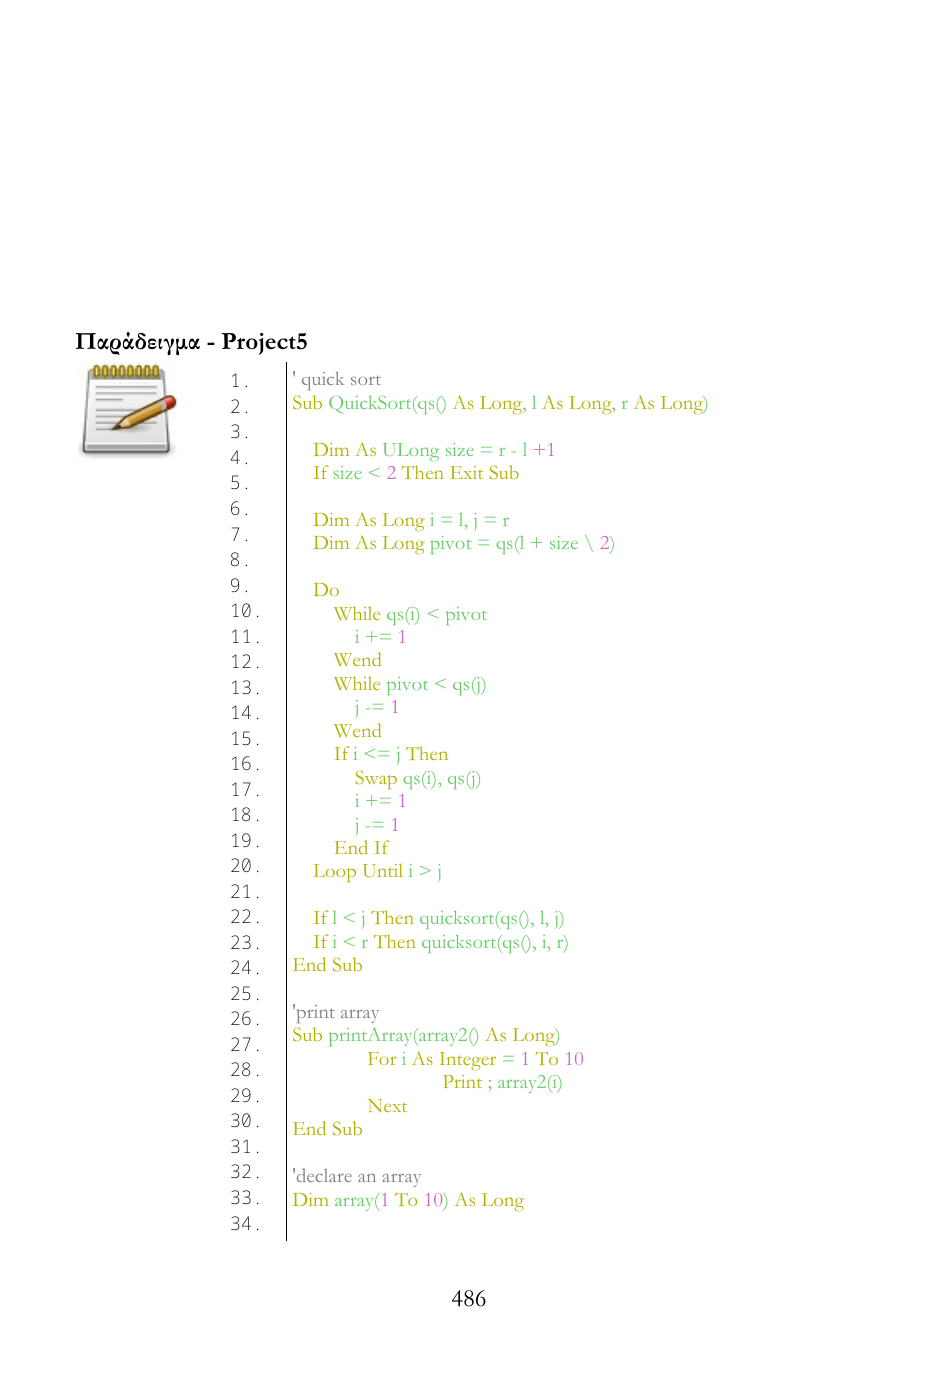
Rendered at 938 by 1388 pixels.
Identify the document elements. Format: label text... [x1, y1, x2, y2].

table_header [75, 356, 180, 1247]
picture [77, 362, 178, 462]
table_header [180, 356, 863, 1247]
table_header ' quick sort Sub QuickSort(qs() As Long, l As Long, r As Long) Dim As ULong size = r - l +1 If size < 2 Then Exit Sub Dim As Long i = l, j = r Dim As Long pivot = qs(l + size \ 2) Do While qs(i) < pivot i += 1 Wend While pivot < qs(j) j -= 1 Wend If i <= j Then Swap qs(i), qs(j) i += 1 j -= 1 End If Loop Until i > j If l < j Then quicksort(qs(), l, j) If i < r Then quicksort(qs(), i, r) End Sub 'print array Sub printArray(array2() As Long) For i As Integer = 1 To 10 Print ; array2(i) Next End Sub 'declare an array Dim array(1 To 10) As Long [287, 362, 857, 1241]
text Παράδειγμα - Project5 [75, 328, 862, 356]
table_header [186, 362, 286, 1241]
